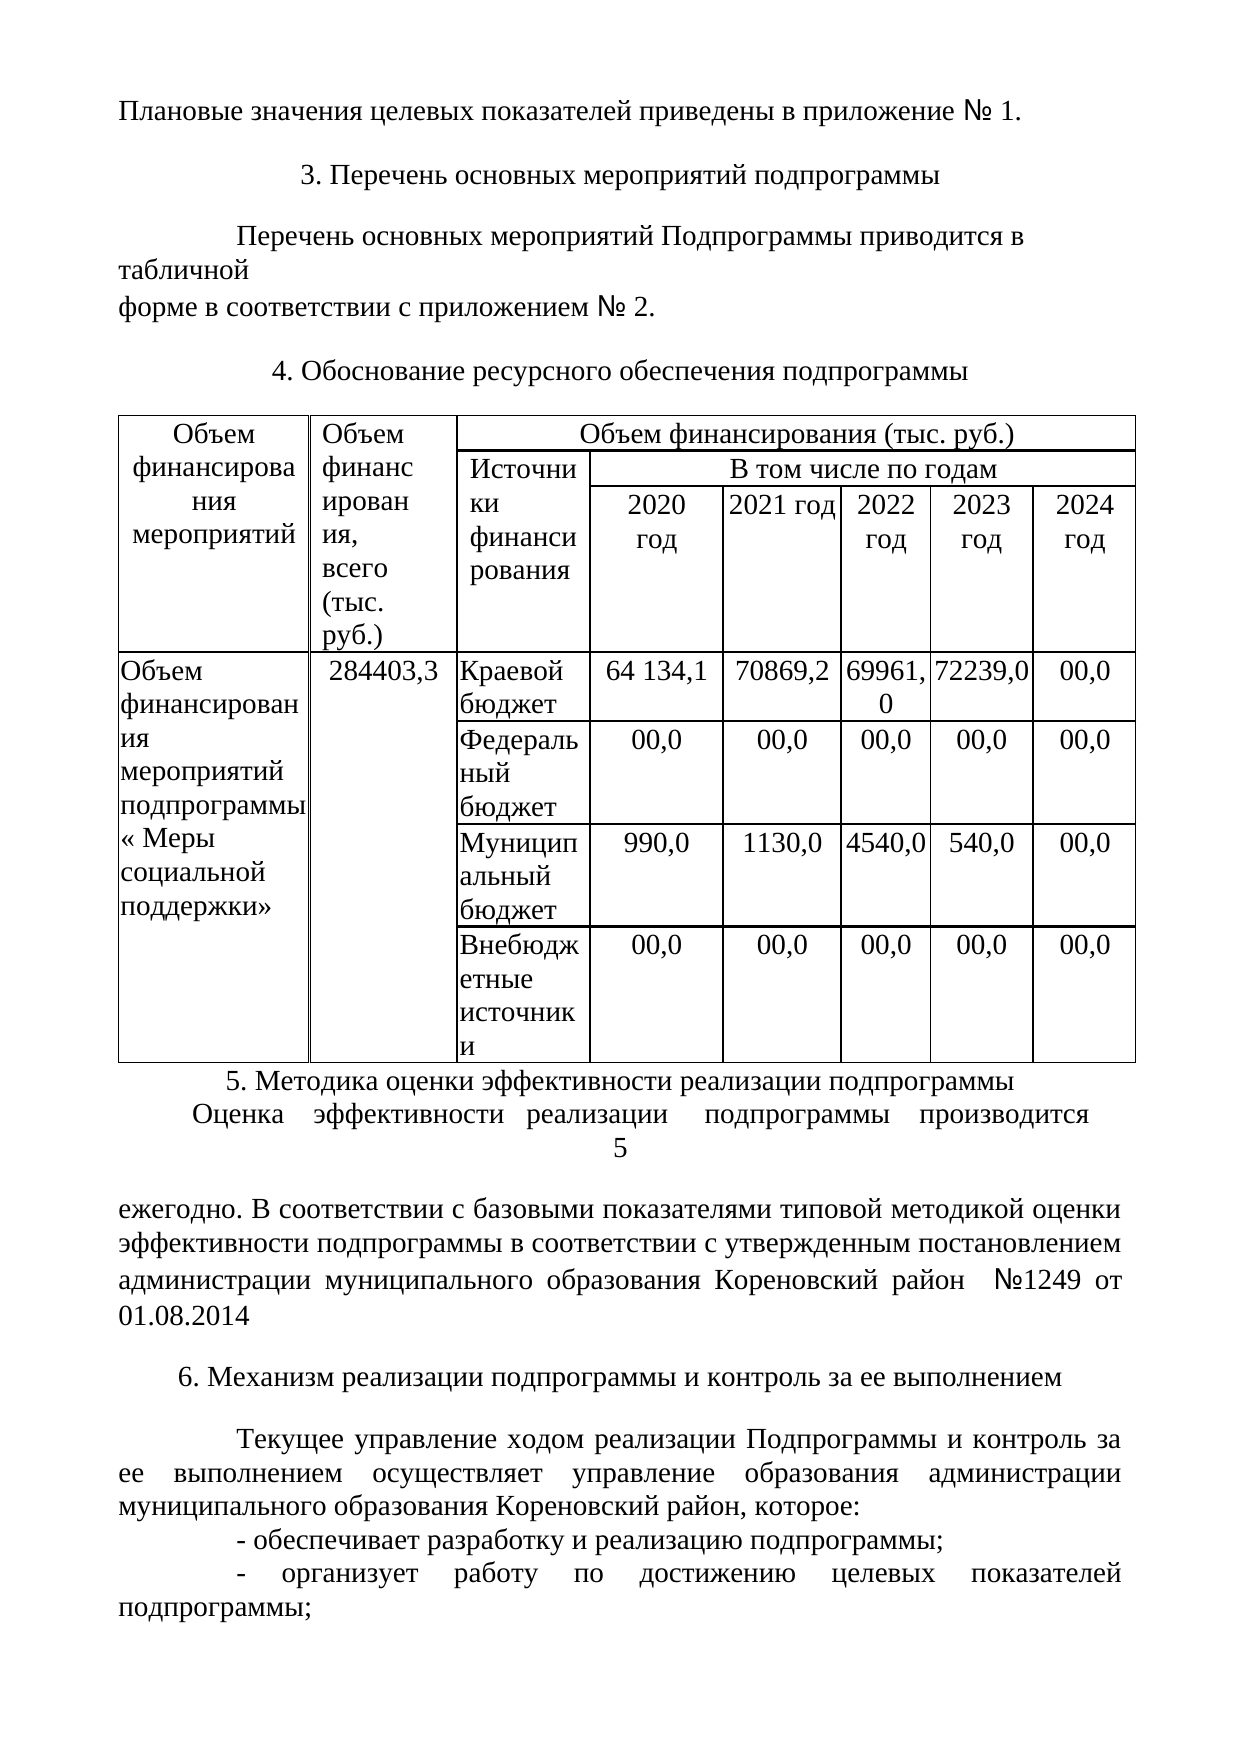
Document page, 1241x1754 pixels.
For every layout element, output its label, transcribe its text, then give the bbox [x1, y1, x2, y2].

table_cell 4540,0 [842, 825, 930, 925]
text Перечень основных мероприятий Подпрограммы приводится в табличной [118, 218, 1122, 286]
table_cell 540,0 [931, 825, 1032, 925]
table_cell 284403,3 [311, 653, 456, 1062]
table_cell Источники финансирования [458, 452, 589, 651]
table_cell 69961,0 [842, 653, 930, 720]
text - обеспечивает разработку и реализацию подпрограммы; [118, 1522, 1122, 1555]
table_cell 72239,0 [931, 653, 1032, 720]
table_cell 990,0 [591, 825, 722, 925]
table_cell 00,0 [931, 722, 1032, 823]
table_cell 2020 год [591, 487, 722, 651]
table_cell Федеральный бюджет [458, 722, 589, 823]
text Текущее управление ходом реализации Подпрограммы и контроль за ее выполнением осуществляет управление образования администрации муниципального образования Кореновский район, которое: [118, 1421, 1122, 1522]
table_cell 00,0 [842, 928, 930, 1062]
table_header Объем финансирования мероприятий [119, 416, 308, 651]
text 6. Механизм реализации подпрограммы и контроль за ее выполнением [118, 1359, 1122, 1393]
text 4. Обоснование ресурсного обеспечения подпрограммы [118, 353, 1122, 387]
table_cell 00,0 [1034, 653, 1135, 720]
text 5 [118, 1130, 1122, 1163]
table_cell 70869,2 [724, 653, 840, 720]
table_cell 00,0 [1034, 722, 1135, 823]
table_cell 00,0 [724, 928, 840, 1062]
table_cell Краевой бюджет [458, 653, 589, 720]
table_cell 2021 год [724, 487, 840, 651]
text ежегодно. В соответствии с базовыми показателями типовой методикой оценки эффективности подпрограммы в соответствии с утвержденным постановлением администрации муниципального образования Кореновский район №1249 от 01.08.2014 [118, 1191, 1122, 1332]
table_cell 00,0 [1034, 928, 1135, 1062]
table_cell 00,0 [1034, 825, 1135, 925]
text форме в соответствии с приложением № 2. [118, 286, 1122, 325]
table_cell 00,0 [591, 722, 722, 823]
table_cell 1130,0 [724, 825, 840, 925]
table_cell Объем финансирования мероприятий подпрограммы « Меры социальной поддержки» [119, 653, 308, 1062]
table_header Объем финанс ирован ия, всего (тыс. руб.) [311, 416, 456, 651]
table_header Объем финансирования (тыс. руб.) [458, 416, 1135, 449]
text Оценка эффективности реализации подпрограммы производится [118, 1096, 1122, 1130]
table_cell 00,0 [724, 722, 840, 823]
table_cell В том числе по годам [591, 452, 1135, 485]
table_cell 00,0 [931, 928, 1032, 1062]
table_cell Муниципальный бюджет [458, 825, 589, 925]
table_cell 64 134,1 [591, 653, 722, 720]
table_cell 2022 год [842, 487, 930, 651]
text Плановые значения целевых показателей приведены в приложение № 1. [118, 89, 1122, 129]
text - организует работу по достижению целевых показателей подпрограммы; [118, 1555, 1122, 1622]
table_cell Внебюджетные источники [458, 928, 589, 1062]
table_cell 2023 год [931, 487, 1032, 651]
text 5. Методика оценки эффективности реализации подпрограммы [118, 1063, 1122, 1096]
text 3. Перечень основных мероприятий подпрограммы [118, 157, 1122, 191]
table_cell 00,0 [591, 928, 722, 1062]
table_cell 2024 год [1034, 487, 1135, 651]
table_cell 00,0 [842, 722, 930, 823]
